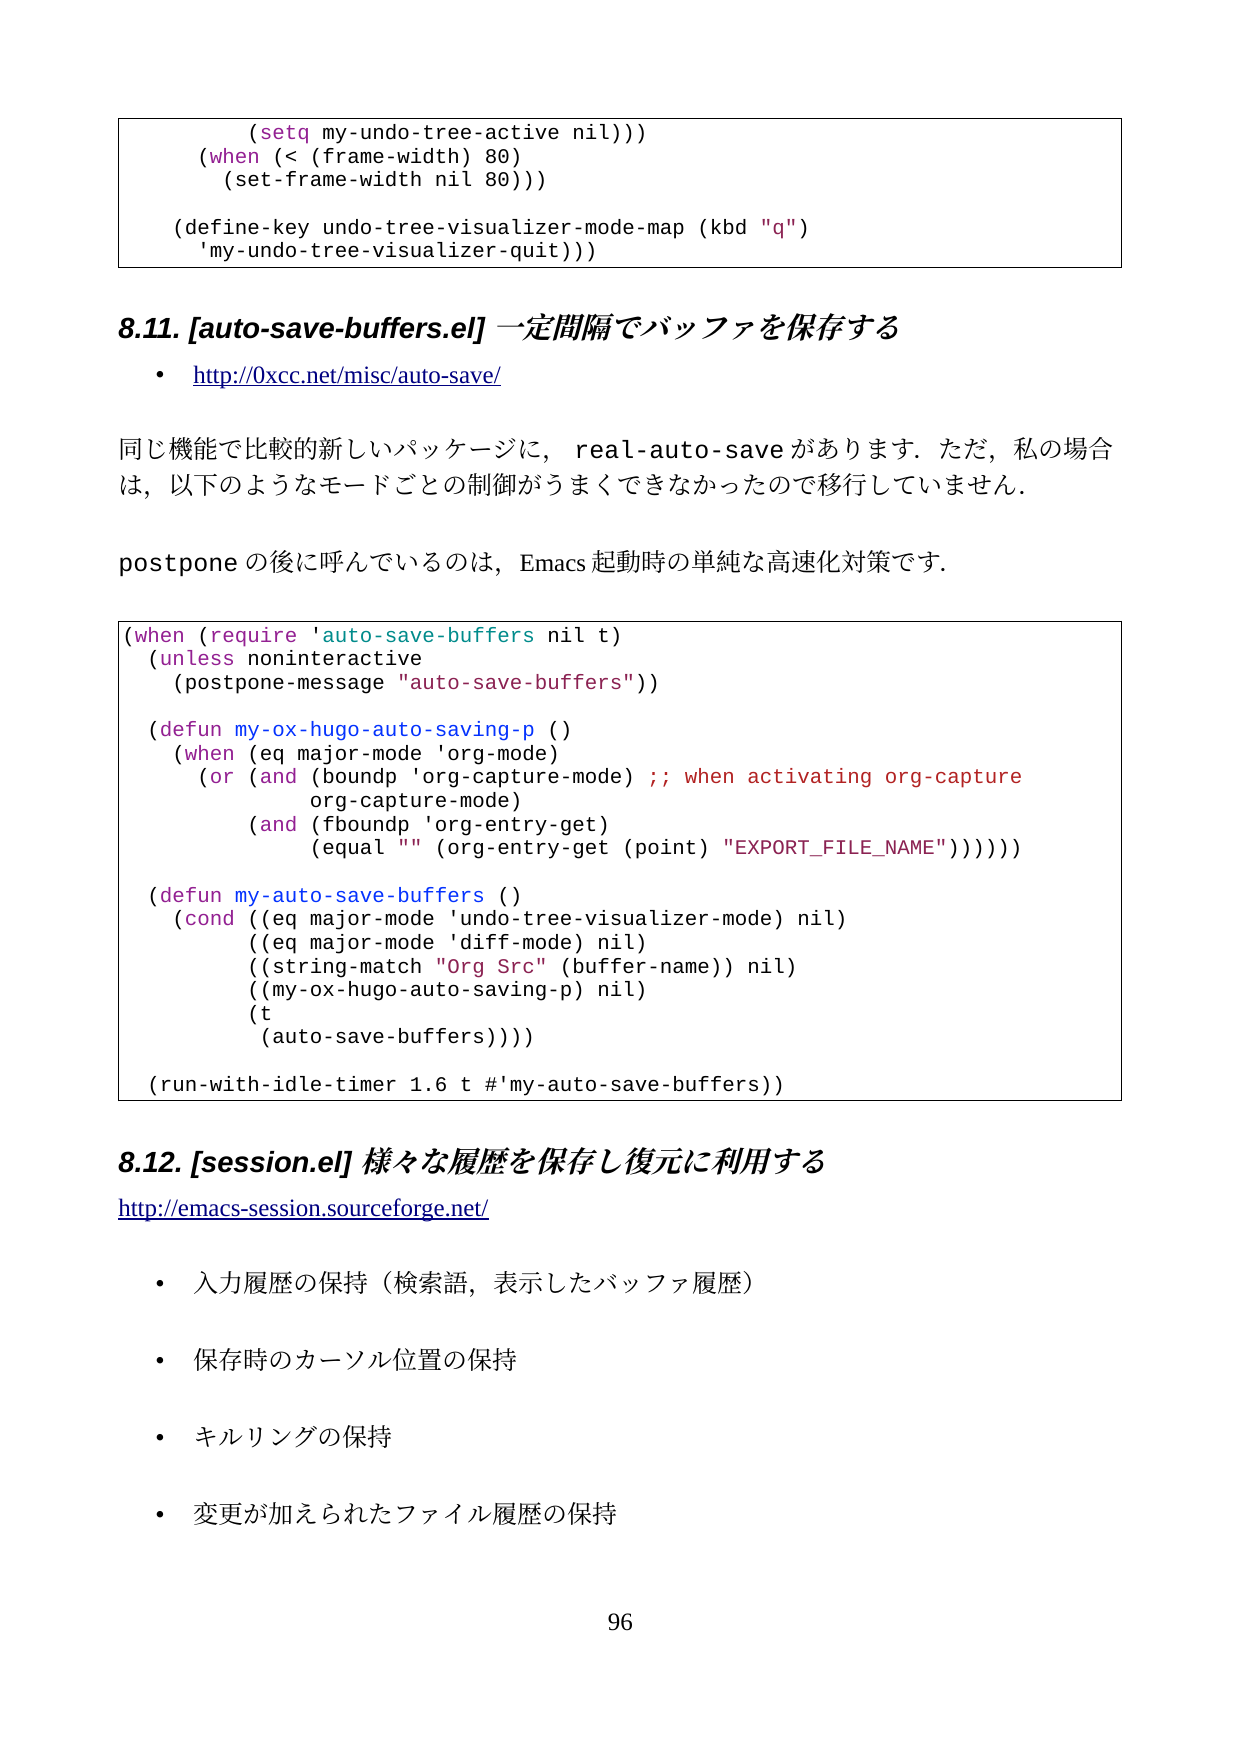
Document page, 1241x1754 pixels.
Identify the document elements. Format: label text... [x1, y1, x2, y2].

text (run-with-idle-timer 1.6 t #'my-auto-save-buffers)) [119, 1070, 1121, 1100]
text ((eq major-mode 'diff-mode) nil) [119, 928, 1121, 952]
text (equal "" (org-entry-get (point) "EXPORT_FILE_NAME")))))) [119, 833, 1121, 857]
text (when (require 'auto-save-buffers nil t) [119, 622, 1121, 644]
list 入力履歴の保持（検索語，表示したバッファ履歴） [156, 1263, 1122, 1328]
text org-capture-mode) [119, 786, 1121, 810]
text http://emacs-session.sourceforge.net/ [118, 1193, 1122, 1251]
text ((my-ox-hugo-auto-saving-p) nil) [119, 975, 1121, 999]
text (setq my-undo-tree-active nil))) [119, 119, 1121, 142]
text ((string-match "Org Src" (buffer-name)) nil) [119, 952, 1121, 975]
list キルリングの保持 [156, 1418, 1122, 1482]
text 'my-undo-tree-visualizer-quit))) [119, 236, 1121, 267]
subtitle [session.el] 様々な履歴を保存し復元に利用する [118, 1139, 1122, 1181]
text (t [119, 999, 1121, 1023]
text (and (fboundp 'org-entry-get) [119, 810, 1121, 833]
text (defun my-ox-hugo-auto-saving-p () [119, 715, 1121, 739]
text (when (eq major-mode 'org-mode) [119, 739, 1121, 762]
text (auto-save-buffers)))) [119, 1023, 1121, 1046]
list 変更が加えられたファイル履歴の保持 [156, 1495, 1122, 1559]
list 保存時のカーソル位置の保持 [156, 1340, 1122, 1405]
text (when (< (frame-width) 80) [119, 142, 1121, 165]
subtitle [auto-save-buffers.el] 一定間隔でバッファを保存する [118, 305, 1122, 347]
text (unless noninteractive [119, 644, 1121, 668]
text 同じ機能で比較的新しいパッケージに， real-auto-save があります．ただ，私の場合は，以下のようなモードごとの制御がうまくできなかったので移行していません． [118, 430, 1122, 531]
text (cond ((eq major-mode 'undo-tree-visualizer-mode) nil) [119, 904, 1121, 928]
text postpone の後に呼んでいるのは，Emacs起動時の単純な高速化対策です． [118, 543, 1122, 608]
text (define-key undo-tree-visualizer-mode-map (kbd "q") [119, 213, 1121, 236]
text (postpone-message "auto-save-buffers")) [119, 668, 1121, 692]
list http://0xcc.net/misc/auto-save/ [156, 360, 1122, 417]
text (set-frame-width nil 80))) [119, 165, 1121, 189]
text (or (and (boundp 'org-capture-mode) ;; when activating org-capture [119, 762, 1121, 786]
text (defun my-auto-save-buffers () [119, 881, 1121, 904]
